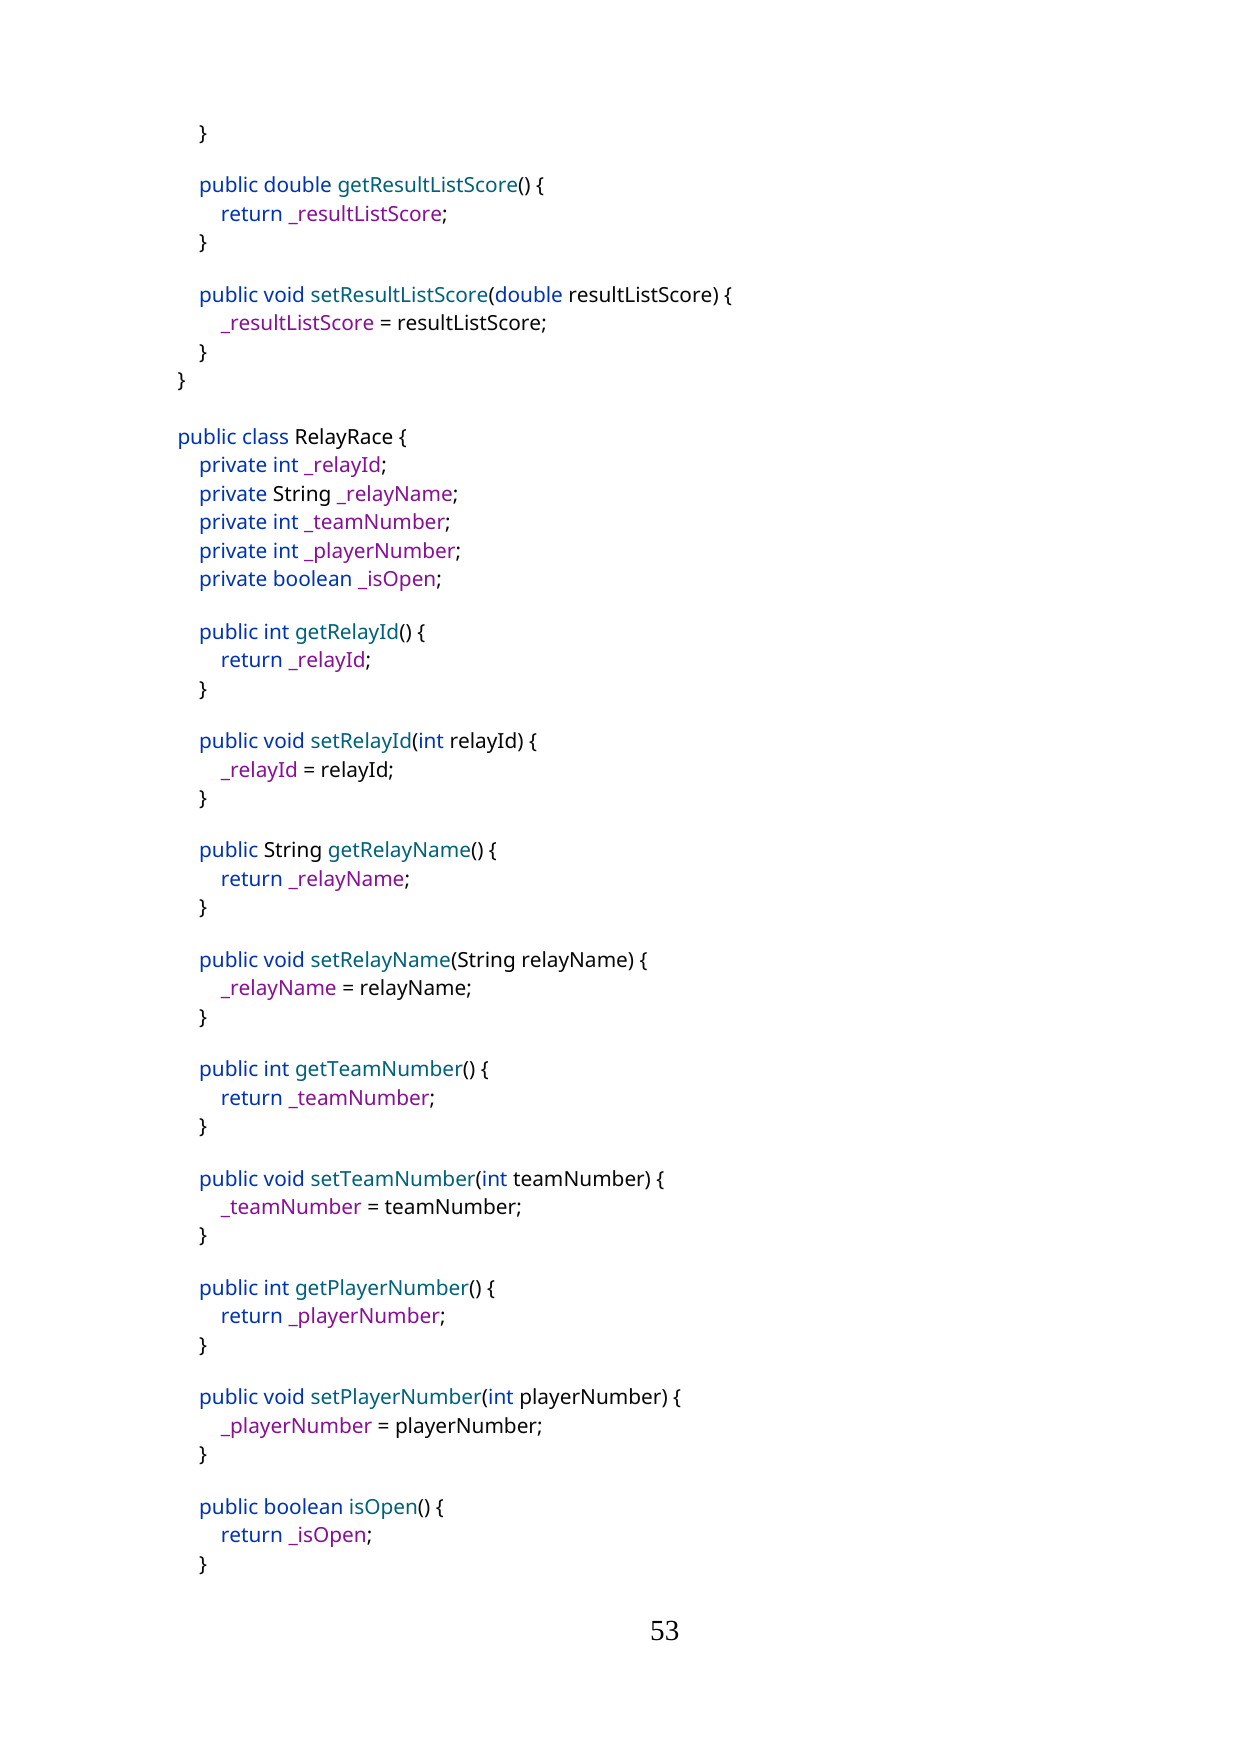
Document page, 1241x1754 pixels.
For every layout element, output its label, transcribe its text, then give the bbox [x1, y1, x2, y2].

text } public double getResultListScore() { return _resultListScore; } public void setResultListScore(double resultListScore) { _resultListScore = resultListScore; } } [177, 118, 1152, 394]
text public class RelayRace { private int _relayId; private String _relayName; private int _teamNumber; private int _playerNumber; private boolean _isOpen; public int getRelayId() { return _relayId; } public void setRelayId(int relayId) { _relayId = relayId; } public String getRelayName() { return _relayName; } public void setRelayName(String relayName) { _relayName = relayName; } public int getTeamNumber() { return _teamNumber; } public void setTeamNumber(int teamNumber) { _teamNumber = teamNumber; } public int getPlayerNumber() { return _playerNumber; } public void setPlayerNumber(int playerNumber) { _playerNumber = playerNumber; } public boolean isOpen() { return _isOpen; } [177, 422, 1152, 1601]
